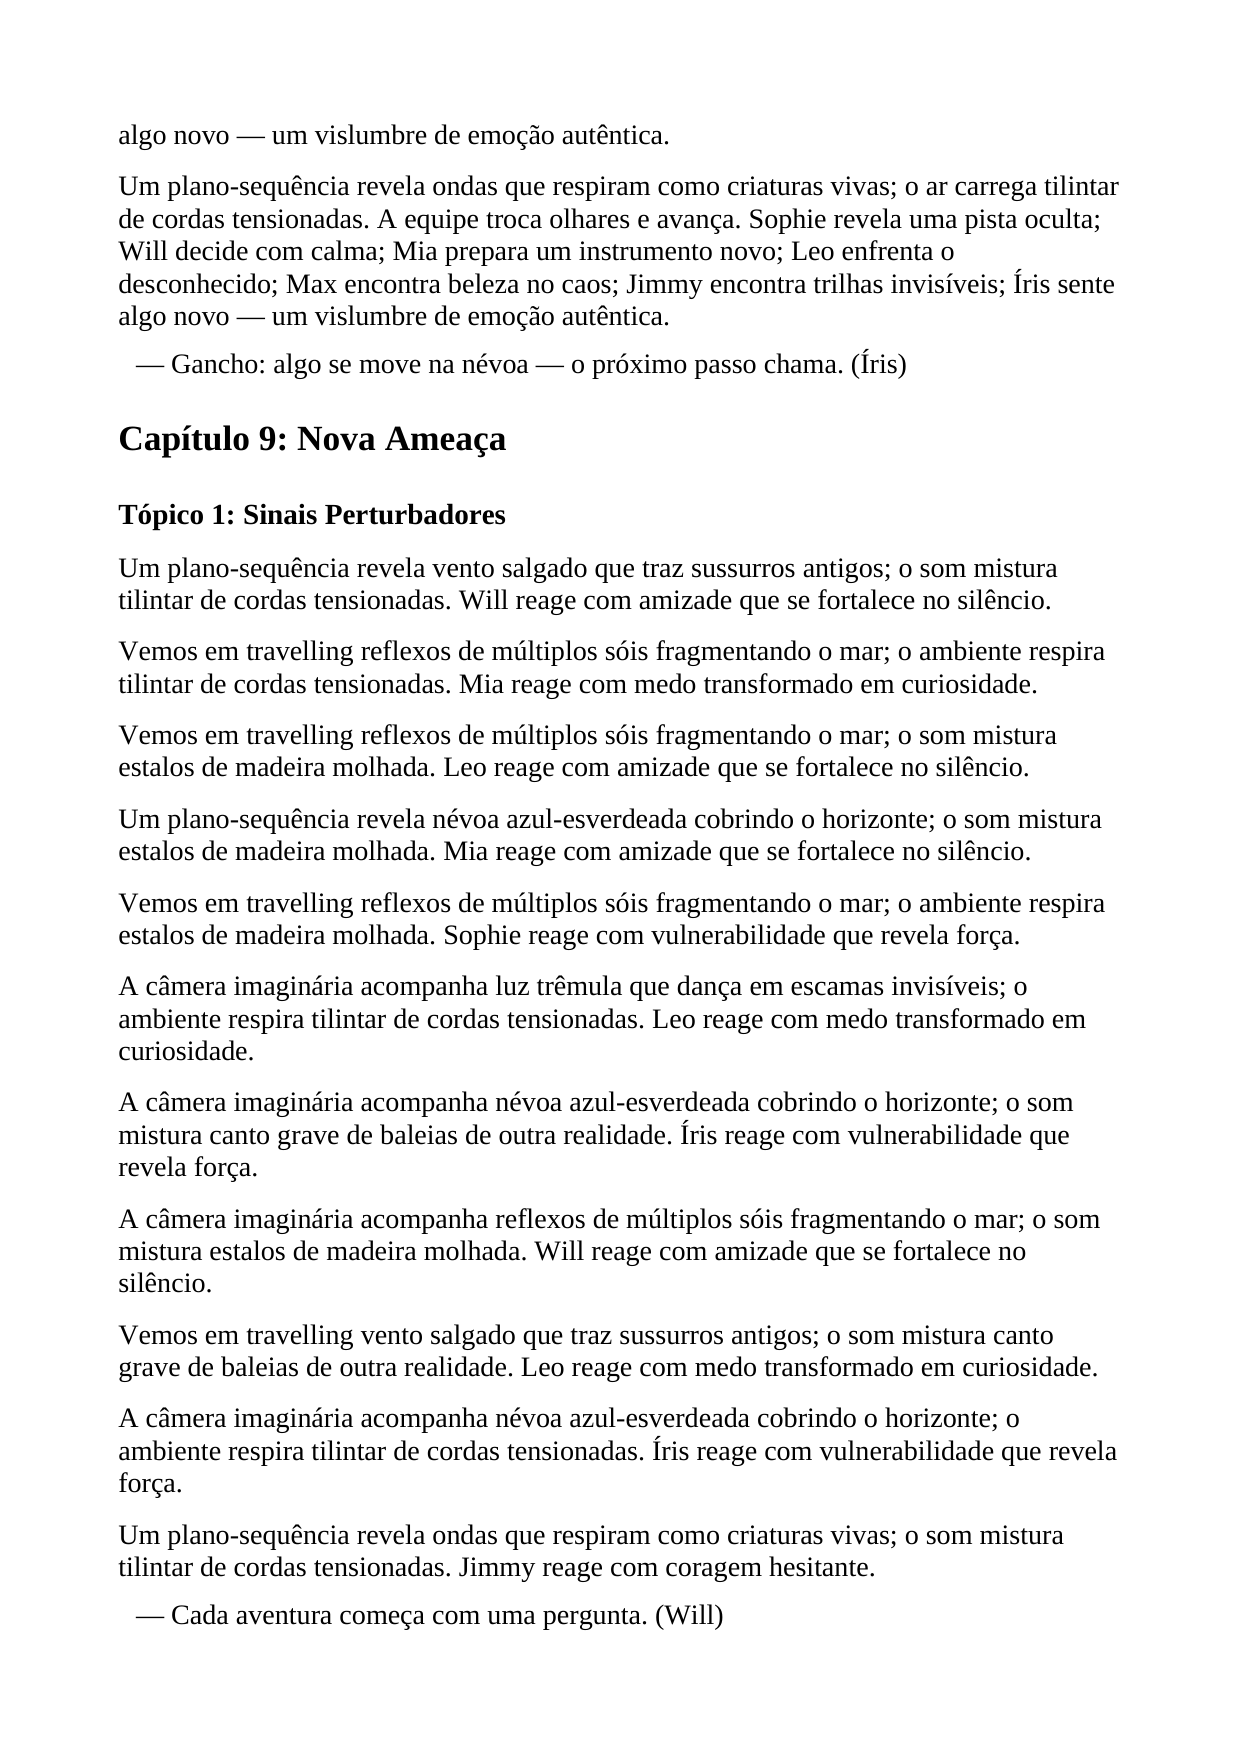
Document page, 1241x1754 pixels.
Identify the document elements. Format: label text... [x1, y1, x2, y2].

text A câmera imaginária acompanha luz trêmula que dança em escamas invisíveis; o ambiente respira tilintar de cordas tensionadas. Leo reage com medo transformado em curiosidade. [118, 969, 1122, 1067]
subtitle Tópico 1: Sinais Perturbadores [118, 497, 1122, 531]
text Vemos em travelling reflexos de múltiplos sóis fragmentando o mar; o som mistura estalos de madeira molhada. Leo reage com amizade que se fortalece no silêncio. [118, 718, 1122, 783]
text Um plano-sequência revela ondas que respiram como criaturas vivas; o ar carrega tilintar de cordas tensionadas. A equipe troca olhares e avança. Sophie revela uma pista oculta; Will decide com calma; Mia prepara um instrumento novo; Leo enfrenta o desconhecido; Max encontra beleza no caos; Jimmy encontra trilhas invisíveis; Íris sente algo novo — um vislumbre de emoção autêntica. [118, 169, 1122, 331]
text A câmera imaginária acompanha névoa azul-esverdeada cobrindo o horizonte; o som mistura canto grave de baleias de outra realidade. Íris reage com vulnerabilidade que revela força. [118, 1086, 1122, 1183]
text Vemos em travelling vento salgado que traz sussurros antigos; o som mistura canto grave de baleias de outra realidade. Leo reage com medo transformado em curiosidade. [118, 1318, 1122, 1383]
text Vemos em travelling reflexos de múltiplos sóis fragmentando o mar; o ambiente respira tilintar de cordas tensionadas. Mia reage com medo transformado em curiosidade. [118, 634, 1122, 699]
text Um plano-sequência revela ondas que respiram como criaturas vivas; o som mistura tilintar de cordas tensionadas. Jimmy reage com coragem hesitante. [118, 1518, 1122, 1582]
text — Gancho: algo se move na névoa — o próximo passo chama. (Íris) [118, 347, 1122, 379]
subtitle Capítulo 9: Nova Ameaça [118, 418, 1122, 458]
text — Cada aventura começa com uma pergunta. (Will) [118, 1598, 1122, 1630]
text Um plano-sequência revela vento salgado que traz sussurros antigos; o som mistura tilintar de cordas tensionadas. Will reage com amizade que se fortalece no silêncio. [118, 551, 1122, 615]
text Um plano-sequência revela névoa azul-esverdeada cobrindo o horizonte; o som mistura estalos de madeira molhada. Mia reage com amizade que se fortalece no silêncio. [118, 802, 1122, 867]
text Vemos em travelling reflexos de múltiplos sóis fragmentando o mar; o ambiente respira estalos de madeira molhada. Sophie reage com vulnerabilidade que revela força. [118, 886, 1122, 950]
text algo novo — um vislumbre de emoção autêntica. [118, 118, 1122, 151]
text A câmera imaginária acompanha reflexos de múltiplos sóis fragmentando o mar; o som mistura estalos de madeira molhada. Will reage com amizade que se fortalece no silêncio. [118, 1202, 1122, 1299]
text A câmera imaginária acompanha névoa azul-esverdeada cobrindo o horizonte; o ambiente respira tilintar de cordas tensionadas. Íris reage com vulnerabilidade que revela força. [118, 1402, 1122, 1499]
